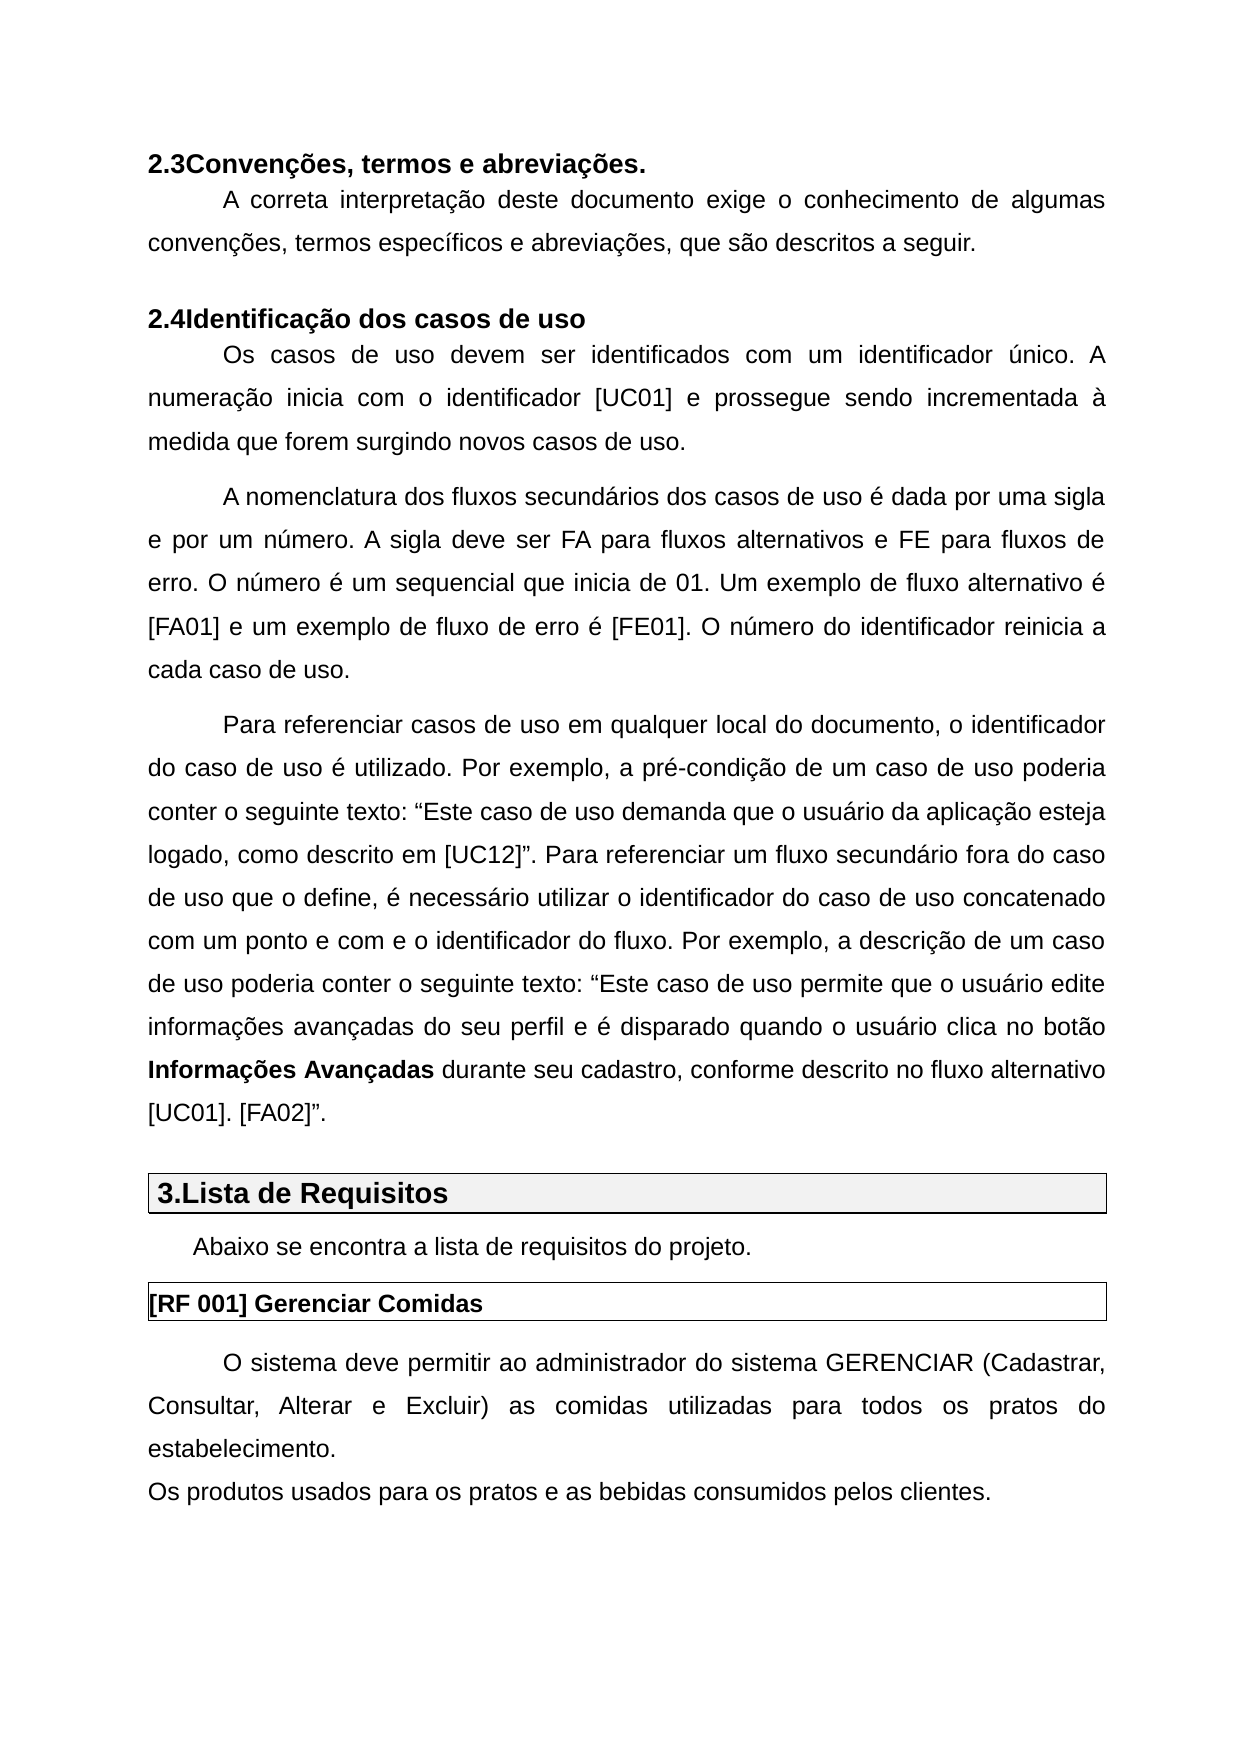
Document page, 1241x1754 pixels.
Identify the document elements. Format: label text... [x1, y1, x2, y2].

subtitle Lista de Requisitos [149, 1174, 1106, 1212]
subtitle Identificação dos casos de uso [148, 303, 1107, 334]
text A nomenclatura dos fluxos secundários dos casos de uso é dada por uma sigla e por um número. A sigla deve ser FA para fluxos alternativos e FE para fluxos de erro. O número é um sequencial que inicia de 01. Um exemplo de fluxo alternativo é [FA01] e um exemplo de fluxo de erro é [FE01]. O número do identificador reinicia a cada caso de uso. [148, 482, 1107, 683]
text Os produtos usados para os pratos e as bebidas consumidos pelos clientes. [148, 1477, 1107, 1506]
text Abaixo se encontra a lista de requisitos do projeto. [148, 1232, 1107, 1261]
subtitle Convenções, termos e abreviações. [148, 148, 1107, 179]
text Para referenciar casos de uso em qualquer local do documento, o identificador do caso de uso é utilizado. Por exemplo, a pré-condição de um caso de uso poderia conter o seguinte texto: “Este caso de uso demanda que o usuário da aplicação esteja logado, como descrito em [UC12]”. Para referenciar um fluxo secundário fora do caso de uso que o define, é necessário utilizar o identificador do caso de uso concatenado com um ponto e com e o identificador do fluxo. Por exemplo, a descrição de um caso de uso poderia conter o seguinte texto: “Este caso de uso permite que o usuário edite informações avançadas do seu perfil e é disparado quando o usuário clica no botão Informações Avançadas durante seu cadastro, conforme descrito no fluxo alternativo [UC01]. [FA02]”. [148, 710, 1107, 1127]
text O sistema deve permitir ao administrador do sistema GERENCIAR (Cadastrar, Consultar, Alterar e Excluir) as comidas utilizadas para todos os pratos do estabelecimento. [148, 1348, 1107, 1463]
text A correta interpretação deste documento exige o conhecimento de algumas convenções, termos específicos e abreviações, que são descritos a seguir. [148, 185, 1107, 257]
text [RF 001] Gerenciar Comidas [149, 1283, 1106, 1320]
text Os casos de uso devem ser identificados com um identificador único. A numeração inicia com o identificador [UC01] e prossegue sendo incrementada à medida que forem surgindo novos casos de uso. [148, 340, 1107, 455]
